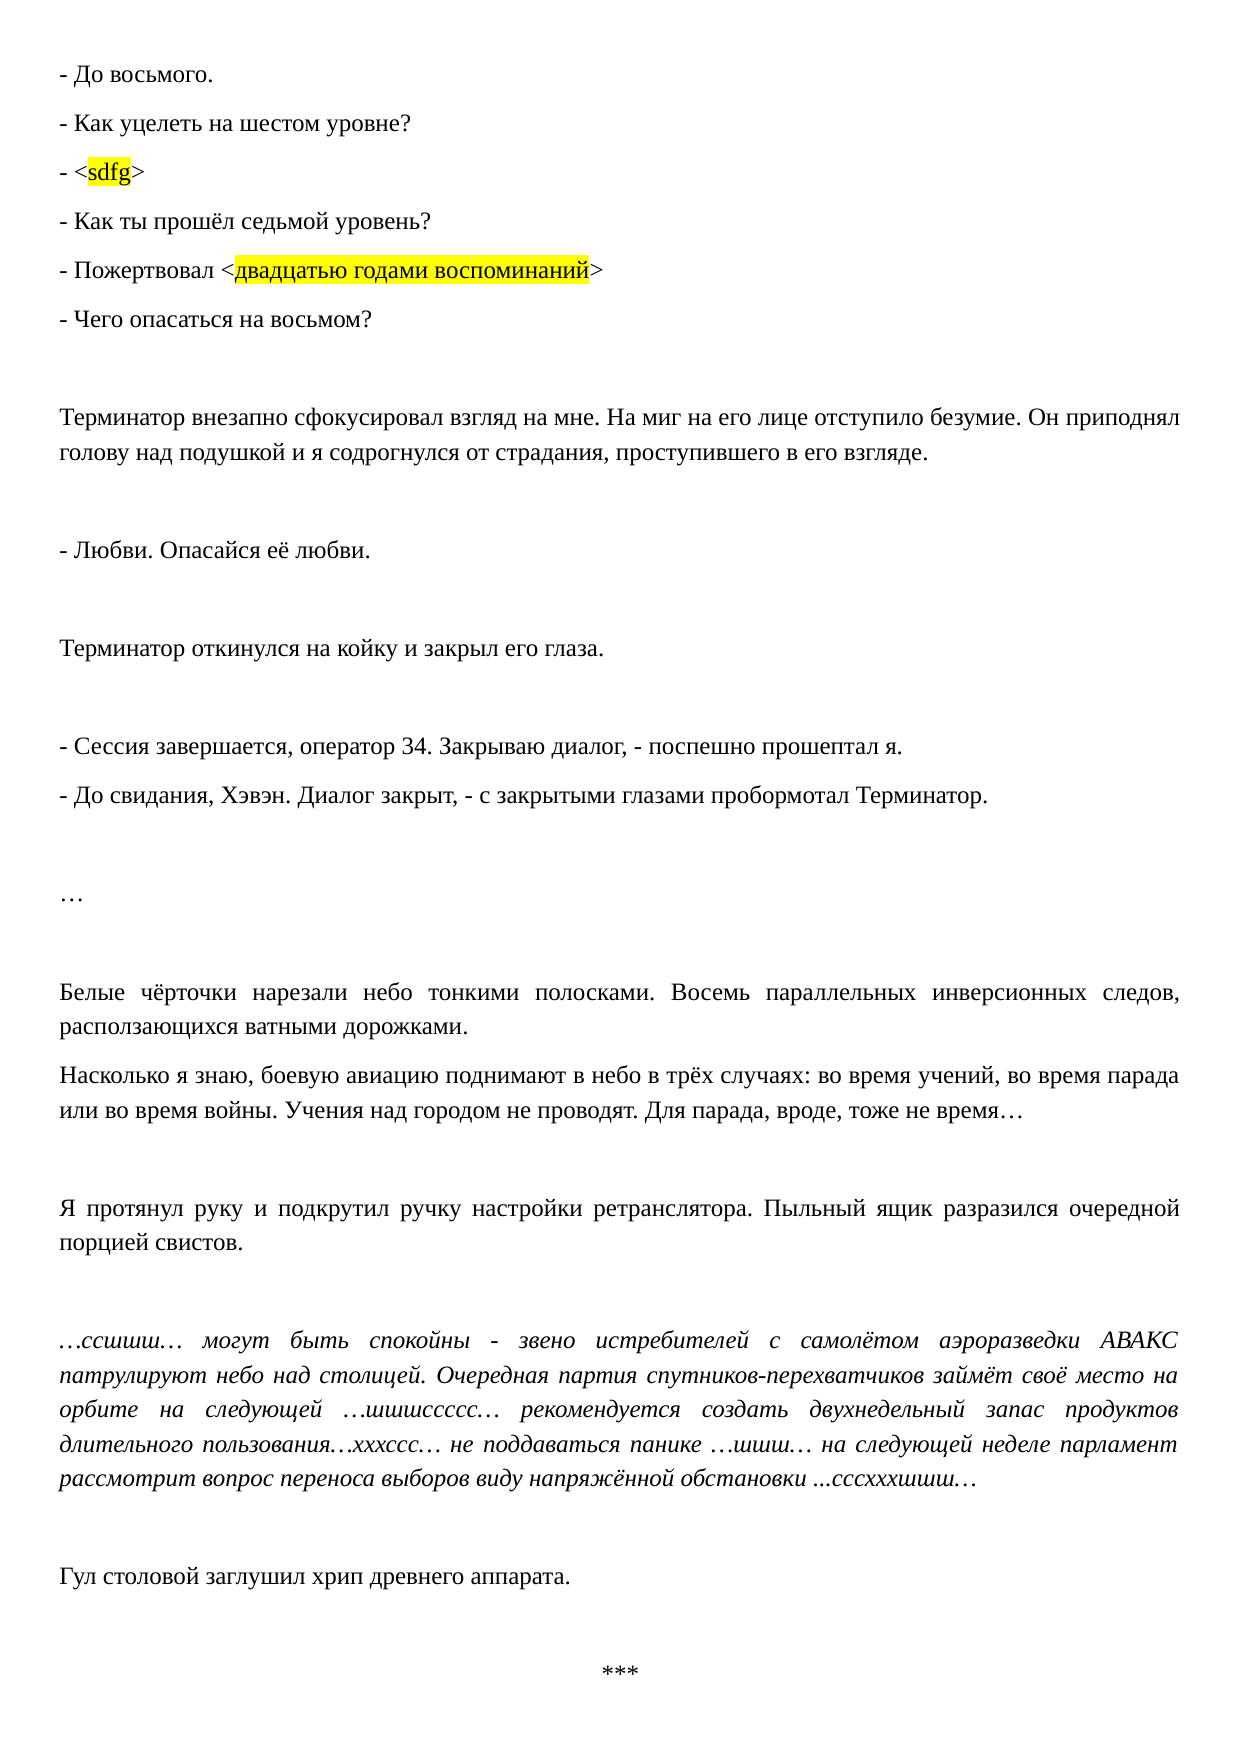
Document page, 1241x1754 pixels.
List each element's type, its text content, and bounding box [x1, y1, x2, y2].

text - Как ты прошёл седьмой уровень? [59, 206, 1181, 235]
text - Как уцелеть на шестом уровне? [59, 108, 1181, 137]
text Я протянул руку и подкрутил ручку настройки ретранслятора. Пыльный ящик разразился очередной порцией свистов. [59, 1193, 1181, 1256]
text - <sdfg> [59, 157, 1181, 186]
text Гул столовой заглушил хрип древнего аппарата. [59, 1561, 1181, 1590]
text Насколько я знаю, боевую авиацию поднимают в небо в трёх случаях: во время учений, во время парада или во время войны. Учения над городом не проводят. Для парада, вроде, тоже не время… [59, 1060, 1181, 1123]
text - Чего опасаться на восьмом? [59, 304, 1181, 333]
text *** [59, 1659, 1181, 1688]
text - До свидания, Хэвэн. Диалог закрыт, - с закрытыми глазами пробормотал Терминатор. [59, 780, 1181, 809]
text - Любви. Опасайся её любви. [59, 535, 1181, 564]
text …ccшшш… могут быть спокойны - звено истребителей с самолётом аэроразведки АВАКС патрулируют небо над столицей. Очередная партия спутников-перехватчиков займёт своё место на орбите на следующей …шшшссссс… рекомендуется создать двухнедельный запас продуктов длительного пользования…хххссс… не поддаваться панике …шшш… на следующей неделе парламент рассмотрит вопрос переноса выборов виду напряжённой обстановки ...сссхххшшш… [59, 1325, 1181, 1492]
text Терминатор внезапно сфокусировал взгляд на мне. На миг на его лице отступило безумие. Он приподнял голову над подушкой и я содрогнулся от страдания, проступившего в его взгляде. [59, 402, 1181, 466]
text - До восьмого. [59, 59, 1181, 88]
text Терминатор откинулся на койку и закрыл его глаза. [59, 633, 1181, 662]
text Белые чёрточки нарезали небо тонкими полосками. Восемь параллельных инверсионных следов, расползающихся ватными дорожками. [59, 977, 1181, 1040]
text … [59, 878, 1181, 907]
text - Сессия завершается, оператор 34. Закрываю диалог, - поспешно прошептал я. [59, 731, 1181, 760]
text - Пожертвовал <двадцатью годами воспоминаний> [59, 255, 1181, 284]
